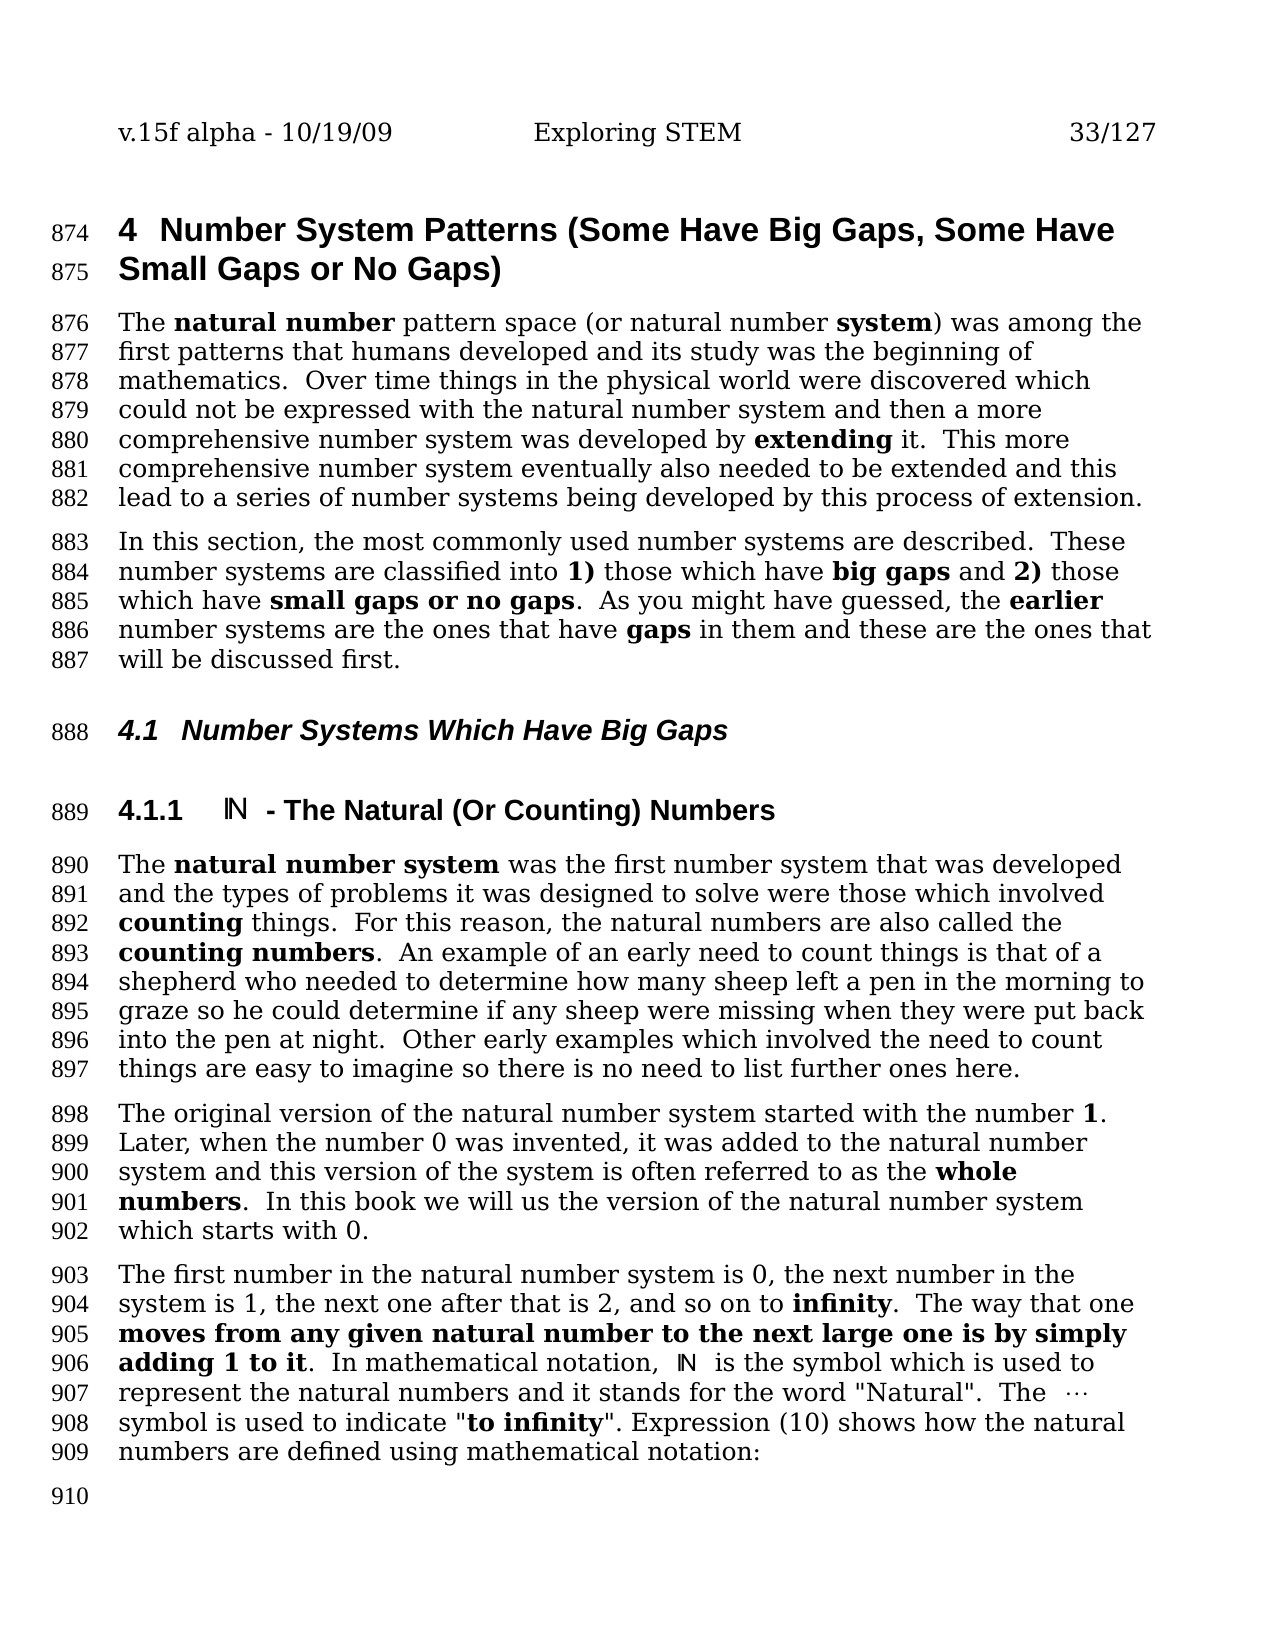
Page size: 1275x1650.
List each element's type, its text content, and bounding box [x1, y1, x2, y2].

subtitle Number System Patterns (Some Have Big Gaps, Some Have Small Gaps or No Gaps) [118, 210, 1157, 287]
subtitle Number Systems Which Have Big Gaps [118, 713, 1157, 747]
text In this section, the most commonly used number systems are described. These number systems are classified into 1) those which have big gaps and 2) those which have small gaps or no gaps. As you might have guessed, the earlier number systems are the ones that have gaps in them and these are the ones that will be discussed first. [118, 528, 1157, 674]
text The natural number system was the first number system that was developed and the types of problems it was designed to solve were those which involved counting things. For this reason, the natural numbers are also called the counting numbers. An example of an early need to count things is that of a shepherd who needed to determine how many sheep left a pen in the morning to graze so he could determine if any sheep were missing when they were put back into the pen at night. Other early examples which involved the need to count things are easy to imagine so there is no need to list further ones here. [118, 850, 1157, 1084]
text The original version of the natural number system started with the number 1. Later, when the number 0 was invented, it was added to the natural number system and this version of the system is often referred to as the whole numbers. In this book we will us the version of the natural number system which starts with 0. [118, 1099, 1157, 1245]
text The first number in the natural number system is 0, the next number in the system is 1, the next one after that is 2, and so on to infinity. The way that one moves from any given natural number to the next large one is by simply adding 1 to it. In mathematical notation,is the symbol which is used to represent the natural numbers and it stands for the word "Natural". Thesymbol is used to indicate "to infinity". Expression (10) shows how the natural numbers are defined using mathematical notation: [118, 1260, 1157, 1466]
text The natural number pattern space (or natural number system) was among the first patterns that humans developed and its study was the beginning of mathematics. Over time things in the physical world were discovered which could not be expressed with the natural number system and then a more comprehensive number system was developed by extending it. This more comprehensive number system eventually also needed to be extended and this lead to a series of number systems being developed by this process of extension. [118, 308, 1157, 513]
subtitle - The Natural (Or Counting) Numbers [118, 792, 1157, 829]
